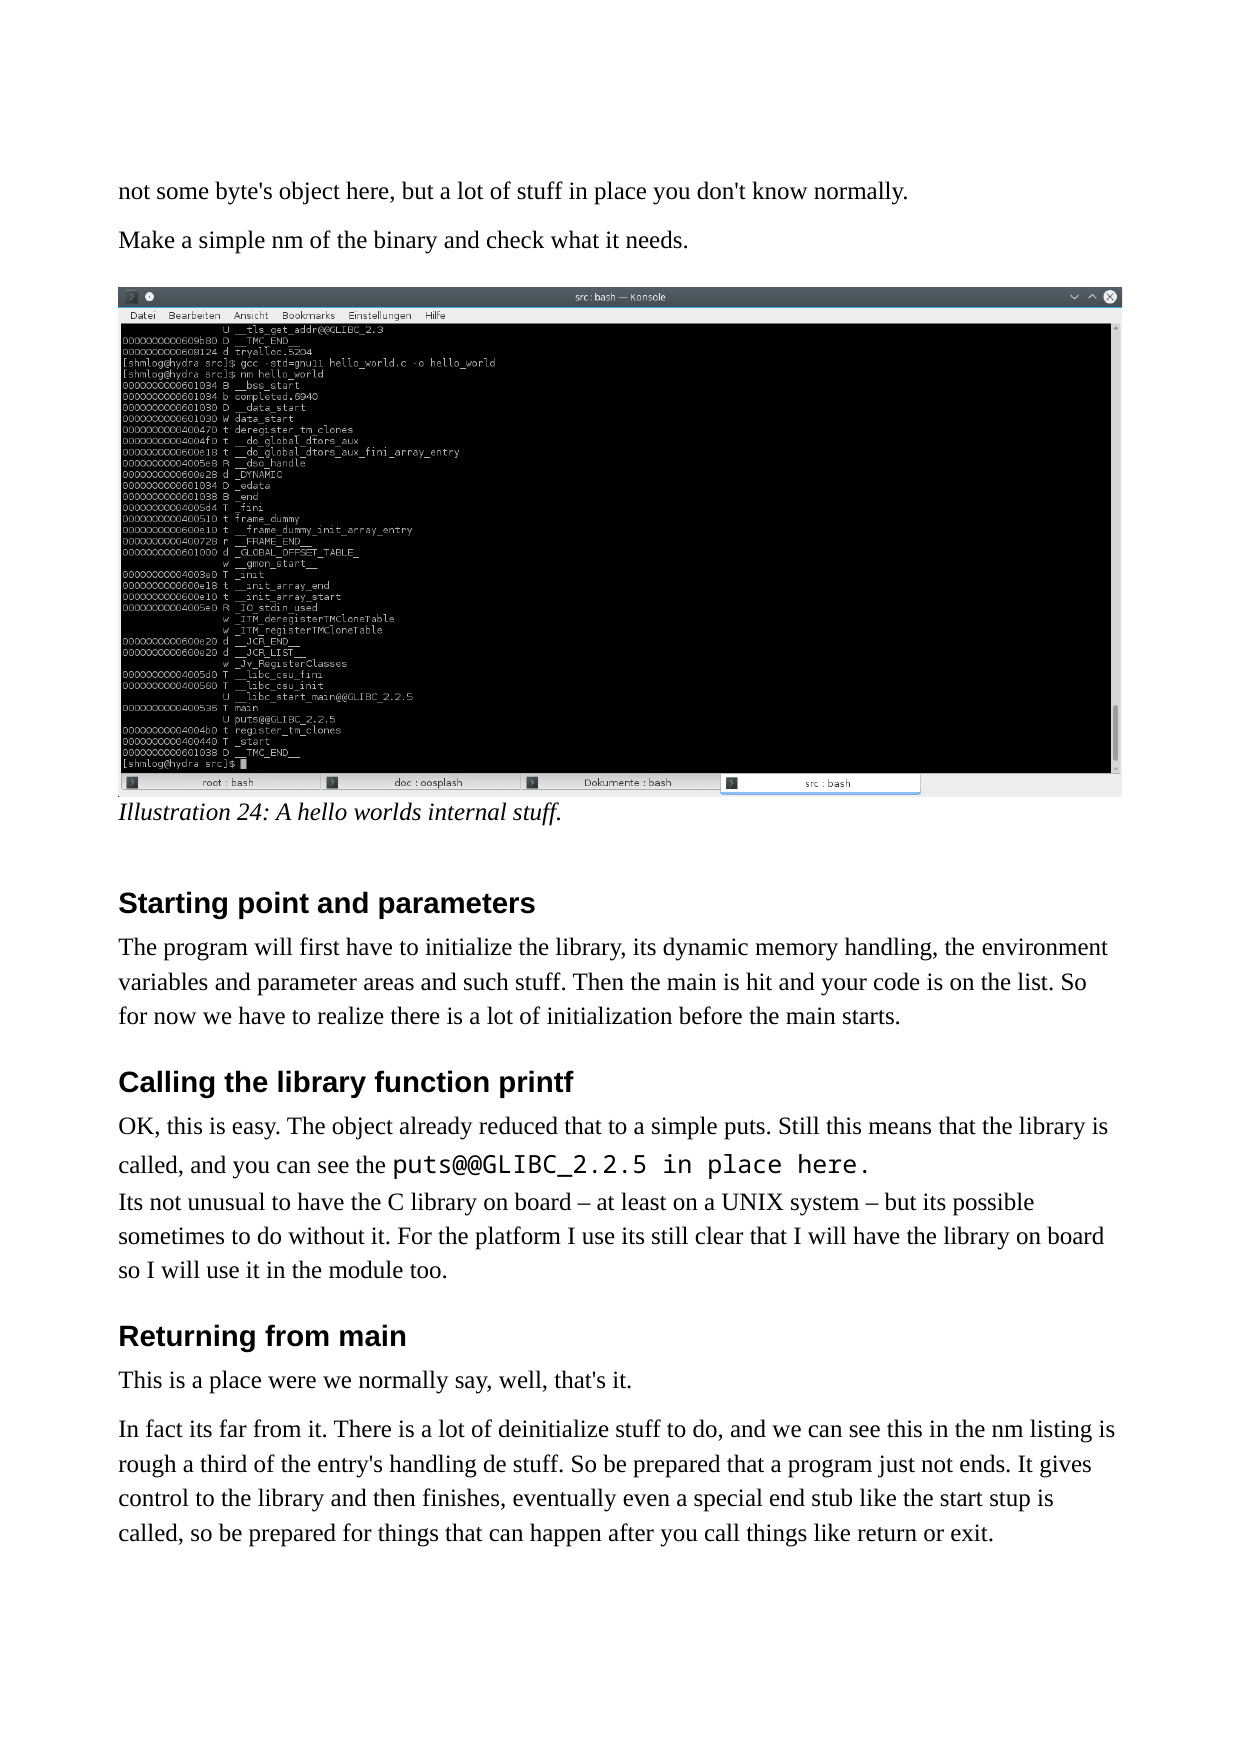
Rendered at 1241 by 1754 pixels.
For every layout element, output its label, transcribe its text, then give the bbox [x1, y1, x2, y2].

text Illustration 24: A hello worlds internal stuff. [118, 797, 1122, 825]
text not some byte's object here, but a lot of stuff in place you don't know normally. [118, 176, 1122, 205]
text This is a place were we normally say, well, that's it. [118, 1366, 1122, 1394]
text The program will first have to initialize the library, its dynamic memory handling, the environment variables and parameter areas and such stuff. Then the main is hit and your code is on the list. So for now we have to realize there is a lot of initialization before the main starts. [118, 932, 1122, 1030]
text In fact its far from it. There is a lot of deinitialize stuff to do, and we can see this in the nm listing is rough a third of the entry's handling de stuff. So be prepared that a program just not ends. It gives control to the library and then finishes, eventually even a special end stub like the start stup is called, so be prepared for things that can happen after you call things like return or exit. [118, 1414, 1122, 1547]
text OK, this is easy. The object already reduced that to a simple puts. Still this means that the library is called, and you can see the puts@@GLIBC_2.2.5 in place here. Its not unusual to have the C library on board – at least on a UNIX system – but its possible sometimes to do without it. For the platform I use its still clear that I will have the library on board so I will use it in the module too. [118, 1111, 1122, 1284]
text Make a simple nm of the binary and check what it needs. [118, 225, 1122, 254]
picture [118, 287, 1123, 797]
subtitle Returning from main [118, 1319, 1122, 1353]
subtitle Starting point and parameters [118, 886, 1122, 920]
subtitle Calling the library function printf [118, 1065, 1122, 1099]
